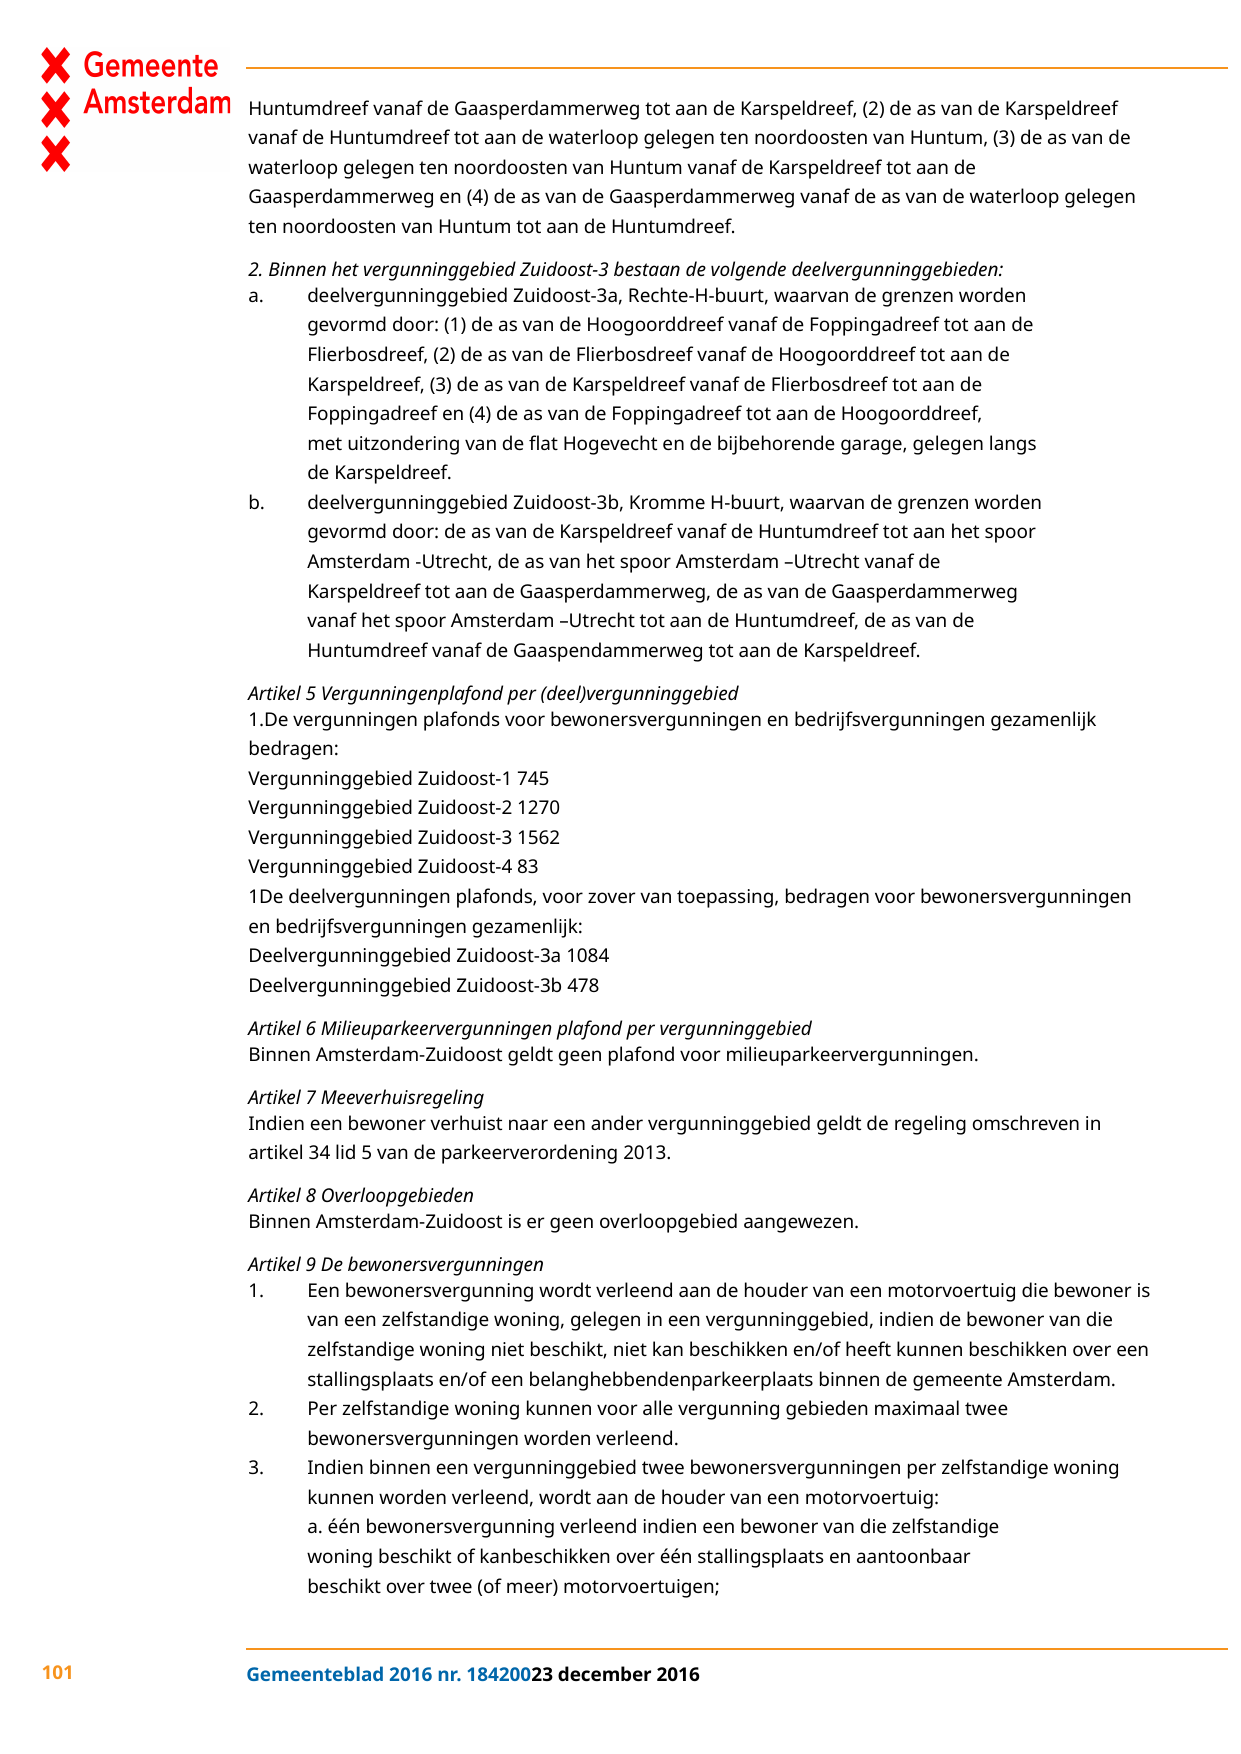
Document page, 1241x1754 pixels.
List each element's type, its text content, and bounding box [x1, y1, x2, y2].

list vanaf het spoor Amsterdam –Utrecht tot aan de Huntumdreef, de as van de [248, 607, 1152, 633]
text Vergunninggebied Zuidoost-2 1270 [248, 794, 1152, 820]
list a. één bewonersvergunning verleend indien een bewoner van die zelfstandige [248, 1514, 1152, 1539]
list gevormd door: de as van de Karspeldreef vanaf de Huntumdreef tot aan het spoor [248, 519, 1152, 544]
text Vergunninggebied Zuidoost-1 745 [248, 765, 1152, 791]
list woning beschikt of kanbeschikken over één stallingsplaats en aantoonbaar [248, 1543, 1152, 1569]
list gevormd door: (1) de as van de Hoogoorddreef vanaf de Foppingadreef tot aan de [248, 312, 1152, 337]
text Artikel 5 Vergunningenplafond per (deel)vergunninggebied [248, 680, 1152, 706]
text Deelvergunninggebied Zuidoost-3a 1084 [248, 942, 1152, 968]
list de Karspeldreef. [248, 459, 1152, 485]
text Artikel 9 De bewonersvergunningen [248, 1251, 1152, 1277]
list Flierbosdreef, (2) de as van de Flierbosdreef vanaf de Hoogoorddreef tot aan de [248, 341, 1152, 367]
list deelvergunninggebied Zuidoost-3b, Kromme H-buurt, waarvan de grenzen worden [248, 489, 1152, 515]
list Karspeldreef tot aan de Gaasperdammerweg, de as van de Gaasperdammerweg [248, 578, 1152, 603]
list Per zelfstandige woning kunnen voor alle vergunning gebieden maximaal twee bewonersvergunningen worden verleend. [248, 1395, 1152, 1451]
text Indien een bewoner verhuist naar een ander vergunninggebied geldt de regeling omschreven in artikel 34 lid 5 van de parkeerverordening 2013. [248, 1110, 1152, 1165]
list Karspeldreef, (3) de as van de Karspeldreef vanaf de Flierbosdreef tot aan de [248, 371, 1152, 396]
text 1.De vergunningen plafonds voor bewonersvergunningen en bedrijfsvergunningen gezamenlijk bedragen: [248, 706, 1152, 761]
text Deelvergunninggebied Zuidoost-3b 478 [248, 972, 1152, 998]
list met uitzondering van de flat Hogevecht en de bijbehorende garage, gelegen langs [248, 430, 1152, 456]
list Huntumdreef vanaf de Gaaspendammerweg tot aan de Karspeldreef. [248, 637, 1152, 663]
text Artikel 8 Overloopgebieden [248, 1182, 1152, 1208]
list Foppingadreef en (4) de as van de Foppingadreef tot aan de Hoogoorddreef, [248, 400, 1152, 426]
text Binnen Amsterdam-Zuidoost is er geen overloopgebied aangewezen. [248, 1208, 1152, 1234]
text Artikel 6 Milieuparkeervergunningen plafond per vergunninggebied [248, 1015, 1152, 1041]
text Huntumdreef vanaf de Gaasperdammerweg tot aan de Karspeldreef, (2) de as van de Karspeldreef vanaf de Huntumdreef tot aan de waterloop gelegen ten noordoosten van Huntum, (3) de as van de waterloop gelegen ten noordoosten van Huntum vanaf de Karspeldreef tot aan de Gaasperdammerweg en (4) de as van de Gaasperdammerweg vanaf de as van de waterloop gelegen ten noordoosten van Huntum tot aan de Huntumdreef. [248, 95, 1152, 239]
text Binnen Amsterdam-Zuidoost geldt geen plafond voor milieuparkeervergunningen. [248, 1041, 1152, 1067]
picture [41, 47, 231, 172]
text Vergunninggebied Zuidoost-4 83 [248, 854, 1152, 879]
list Een bewonersvergunning wordt verleend aan de houder van een motorvoertuig die bewoner is van een zelfstandige woning, gelegen in een vergunninggebied, indien de bewoner van die zelfstandige woning niet beschikt, niet kan beschikken en/of heeft kunnen beschikken over een stallingsplaats en/of een belanghebbendenparkeerplaats binnen de gemeente Amsterdam. [248, 1277, 1152, 1392]
text 1De deelvergunningen plafonds, voor zover van toepassing, bedragen voor bewonersvergunningen en bedrijfsvergunningen gezamenlijk: [248, 883, 1152, 939]
list Amsterdam -Utrecht, de as van het spoor Amsterdam –Utrecht vanaf de [248, 548, 1152, 574]
text Vergunninggebied Zuidoost-3 1562 [248, 824, 1152, 850]
list deelvergunninggebied Zuidoost-3a, Rechte-H-buurt, waarvan de grenzen worden [248, 282, 1152, 308]
text 2. Binnen het vergunninggebied Zuidoost-3 bestaan de volgende deelvergunninggebieden: [248, 256, 1152, 282]
list Indien binnen een vergunninggebied twee bewonersvergunningen per zelfstandige woning kunnen worden verleend, wordt aan de houder van een motorvoertuig: [248, 1454, 1152, 1510]
text Artikel 7 Meeverhuisregeling [248, 1084, 1152, 1110]
list beschikt over twee (of meer) motorvoertuigen; [248, 1573, 1152, 1599]
